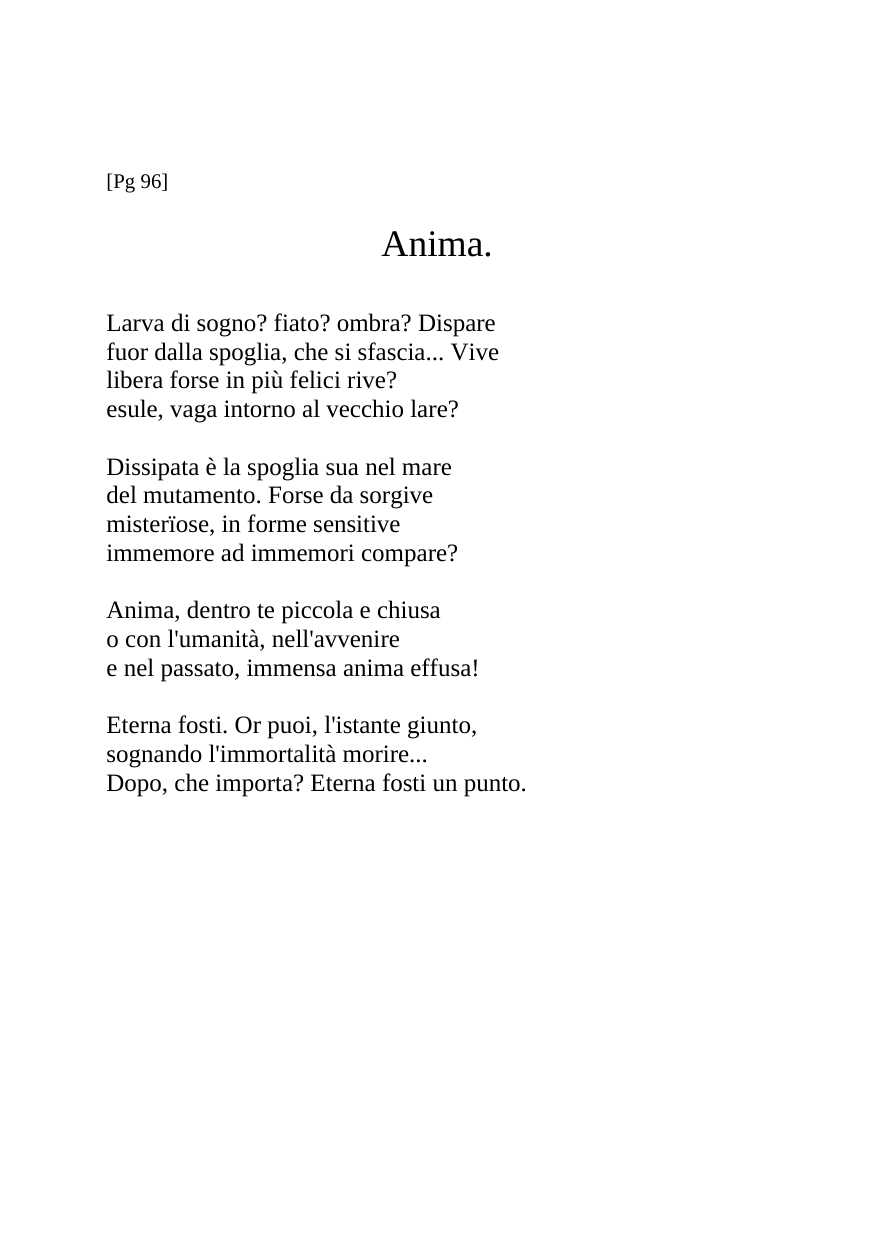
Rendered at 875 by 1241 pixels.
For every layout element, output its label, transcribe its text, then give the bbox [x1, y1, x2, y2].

text Anima, dentro te piccola e chiusa [106, 596, 768, 624]
text fuor dalla spoglia, che si sfascia... Vive [106, 337, 768, 366]
text Dopo, che importa? Eterna fosti un punto. [106, 768, 768, 797]
text [Pg 96] [106, 169, 768, 193]
text del mutamento. Forse da sorgive [106, 481, 768, 509]
text Larva di sogno? fiato? ombra? Dispare [106, 308, 768, 337]
text Eterna fosti. Or puoi, l'istante giunto, [106, 711, 768, 739]
text e nel passato, immensa anima effusa! [106, 653, 768, 682]
text immemore ad immemori compare? [106, 538, 768, 567]
text libera forse in più felici rive? [106, 366, 768, 394]
text o con l'umanità, nell'avvenire [106, 624, 768, 653]
text esule, vaga intorno al vecchio lare? [106, 394, 768, 423]
text sognando l'immortalità morire... [106, 739, 768, 768]
text Dissipata è la spoglia sua nel mare [106, 452, 768, 481]
subtitle Anima. [106, 222, 768, 265]
text misterïose, in forme sensitive [106, 509, 768, 538]
